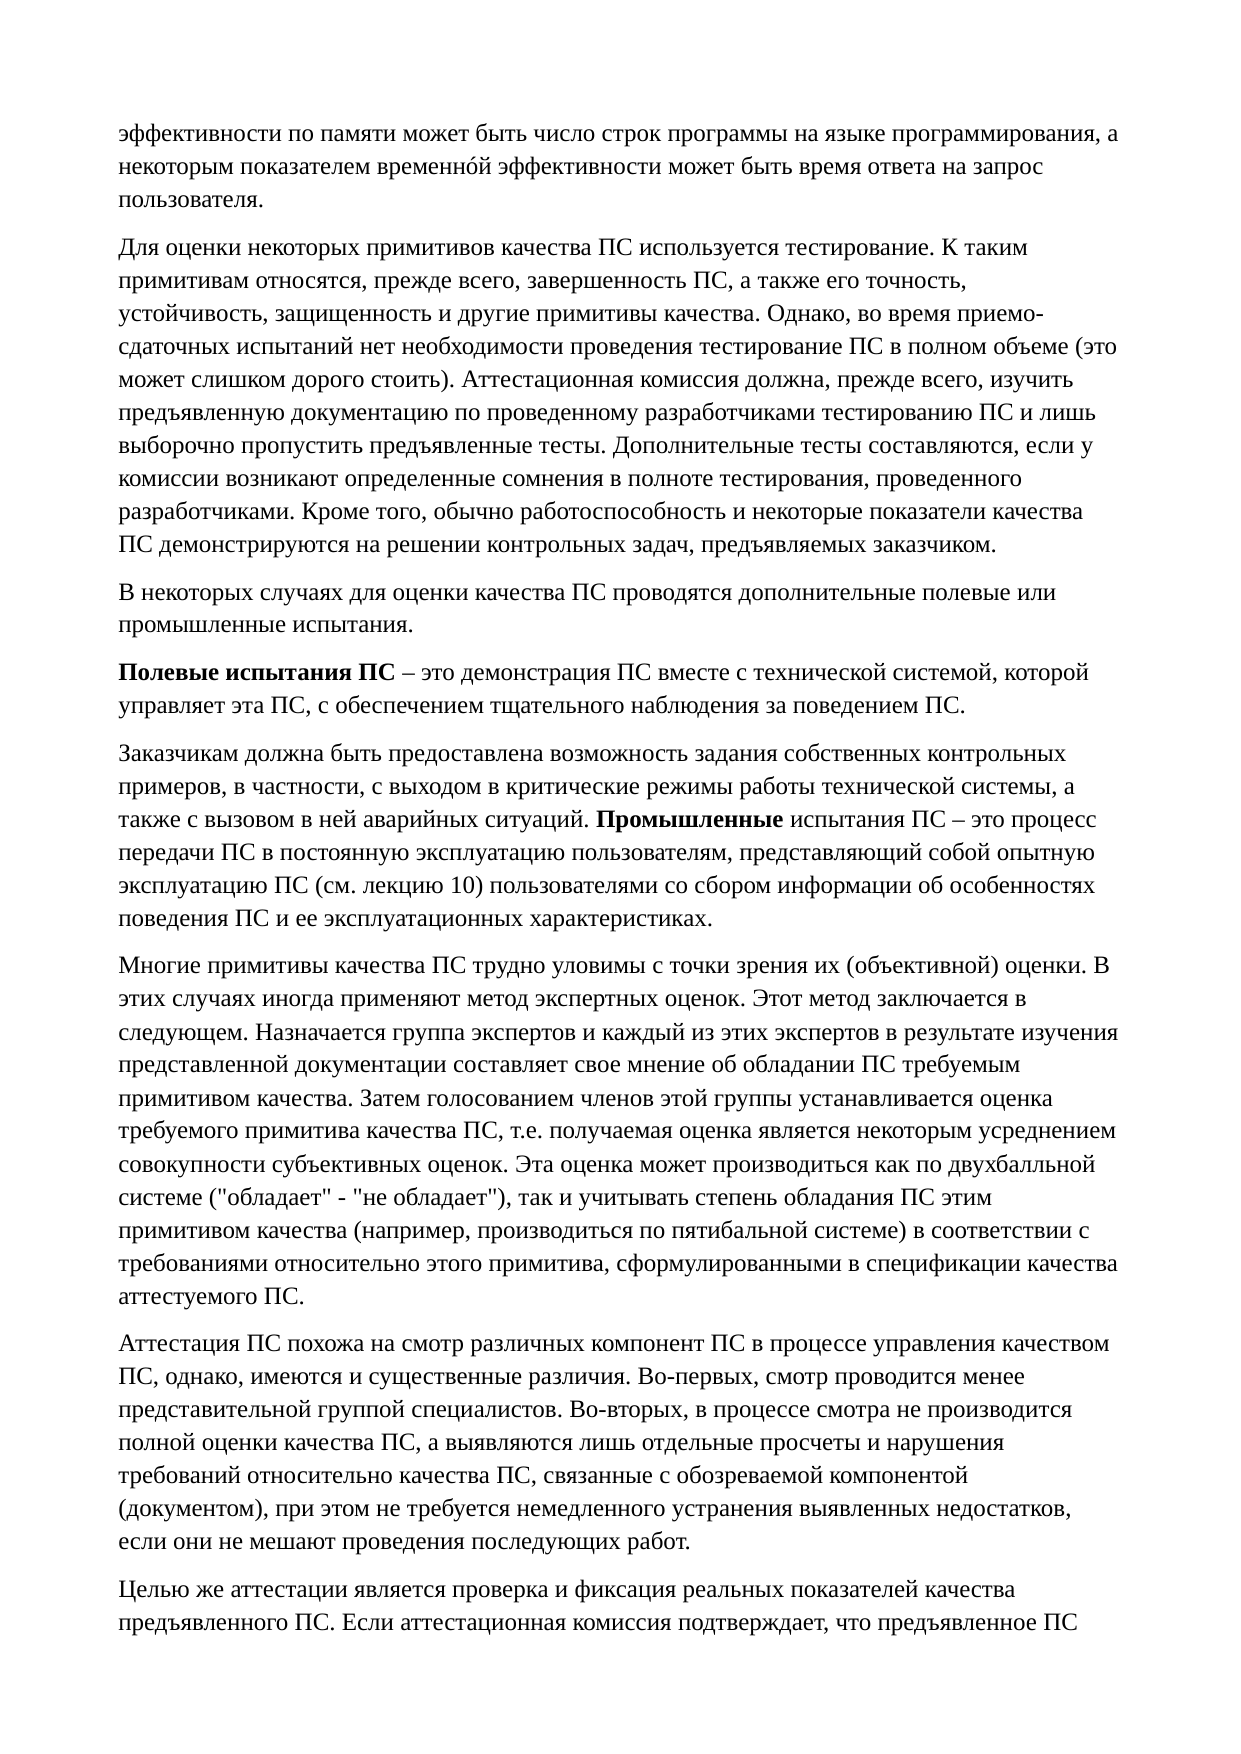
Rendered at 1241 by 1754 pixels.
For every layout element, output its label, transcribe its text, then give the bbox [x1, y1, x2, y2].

text Аттестация ПС похожа на смотр различных компонент ПС в процессе управления качеством ПС, однако, имеются и существенные различия. Во-первых, смотр проводится менее представительной группой специалистов. Во-вторых, в процессе смотра не производится полной оценки качества ПС, а выявляются лишь отдельные просчеты и нарушения требований относительно качества ПС, связанные с обозреваемой компонентой (документом), при этом не требуется немедленного устранения выявленных недостатков, если они не мешают проведения последующих работ. [118, 1328, 1122, 1555]
text Полевые испытания ПС – это демонстрация ПС вместе с технической системой, которой управляет эта ПС, с обеспечением тщательного наблюдения за поведением ПС. [118, 657, 1122, 719]
text Для оценки некоторых примитивов качества ПС используется тестирование. К таким примитивам относятся, прежде всего, завершенность ПС, а также его точность, устойчивость, защищенность и другие примитивы качества. Однако, во время приемо-сдаточных испытаний нет необходимости проведения тестирование ПС в полном объеме (это может слишком дорого стоить). Аттестационная комиссия должна, прежде всего, изучить предъявленную документацию по проведенному разработчиками тестированию ПС и лишь выборочно пропустить предъявленные тесты. Дополнительные тесты составляются, если у комиссии возникают определенные сомнения в полноте тестирования, проведенного разработчиками. Кроме того, обычно работоспособность и некоторые показатели качества ПС демонстрируются на решении контрольных задач, предъявляемых заказчиком. [118, 232, 1122, 558]
text Заказчикам должна быть предоставлена возможность задания собственных контрольных примеров, в частности, с выходом в критические режимы работы технической системы, а также с вызовом в ней аварийных ситуаций. Промышленные испытания ПС – это процесс передачи ПС в постоянную эксплуатацию пользователям, представляющий собой опытную эксплуатацию ПС (см. лекцию 10) пользователями со сбором информации об особенностях поведения ПС и ее эксплуатационных характеристиках. [118, 738, 1122, 932]
text Многие примитивы качества ПС трудно уловимы с точки зрения их (объективной) оценки. В этих случаях иногда применяют метод экспертных оценок. Этот метод заключается в следующем. Назначается группа экспертов и каждый из этих экспертов в результате изучения представленной документации составляет свое мнение об обладании ПС требуемым примитивом качества. Затем голосованием членов этой группы устанавливается оценка требуемого примитива качества ПС, т.е. получаемая оценка является некоторым усреднением совокупности субъективных оценок. Эта оценка может производиться как по двухбалльной системе ("обладает" - "не обладает"), так и учитывать степень обладания ПС этим примитивом качества (например, производиться по пятибальной системе) в соответствии с требованиями относительно этого примитива, сформулированными в спецификации качества аттестуемого ПС. [118, 951, 1122, 1309]
text эффективности по памяти может быть число строк программы на языке программирования, а некоторым показателем временнóй эффективности может быть время ответа на запрос пользователя. [118, 118, 1122, 213]
text Целью же аттестации является проверка и фиксация реальных показателей качества предъявленного ПС. Если аттестационная комиссия подтверждает, что предъявленное ПС [118, 1574, 1122, 1636]
text В некоторых случаях для оценки качества ПС проводятся дополнительные полевые или промышленные испытания. [118, 577, 1122, 638]
